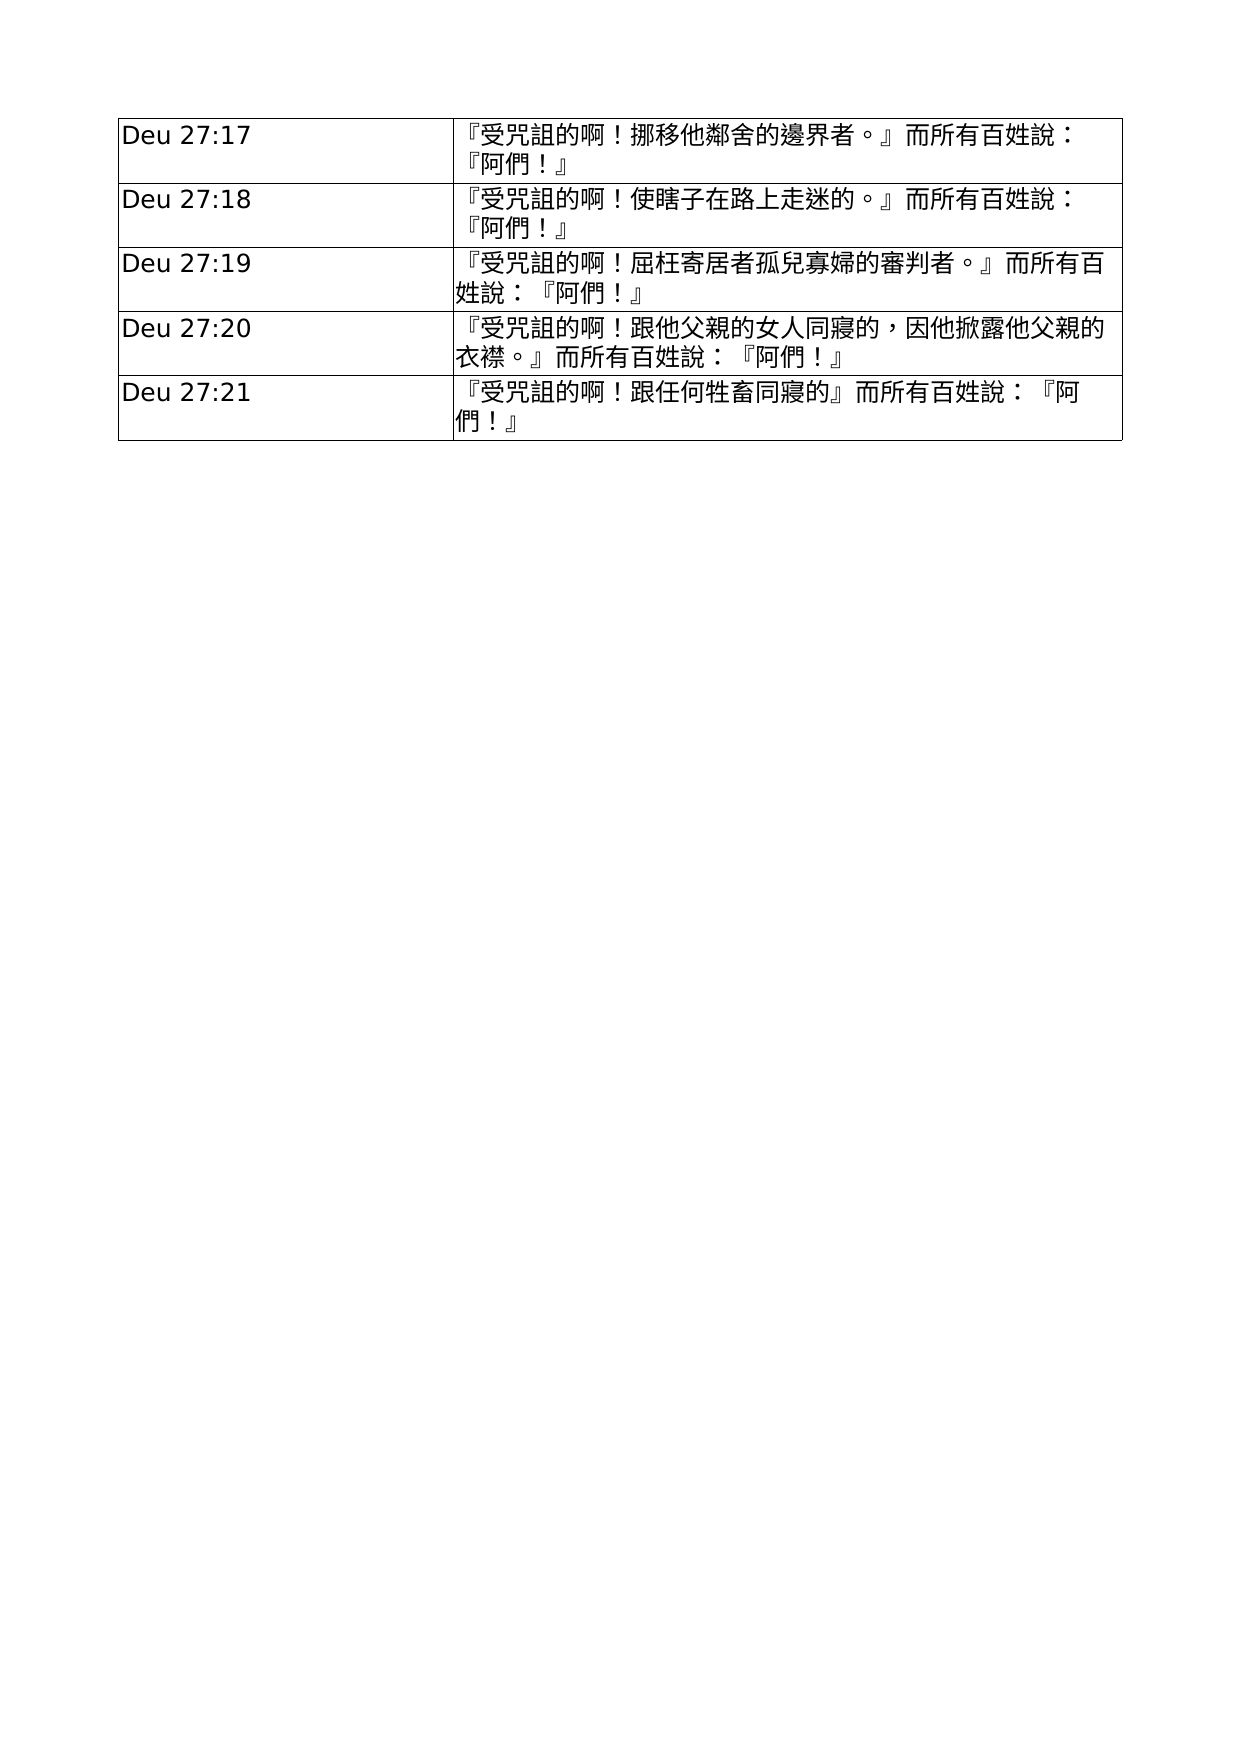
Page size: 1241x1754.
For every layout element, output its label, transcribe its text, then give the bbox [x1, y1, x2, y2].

table_cell Deu 27:21 [119, 376, 453, 439]
table_cell 『受咒詛的啊！屈枉寄居者孤兒寡婦的審判者。』而所有百姓說：『阿們！』 [454, 248, 1122, 311]
table_cell 『受咒詛的啊！跟他父親的女人同寢的，因他掀露他父親的衣襟。』而所有百姓說：『阿們！』 [454, 312, 1122, 375]
table_cell 『受咒詛的啊！挪移他鄰舍的邊界者。』而所有百姓說：『阿們！』 [454, 119, 1122, 182]
table_cell 『受咒詛的啊！跟任何牲畜同寢的』而所有百姓說：『阿們！』 [454, 376, 1122, 439]
table_cell Deu 27:19 [119, 248, 453, 311]
table_cell Deu 27:20 [119, 312, 453, 375]
table_cell 『受咒詛的啊！使瞎子在路上走迷的。』而所有百姓說：『阿們！』 [454, 184, 1122, 247]
table_cell Deu 27:17 [119, 119, 453, 182]
table_cell Deu 27:18 [119, 184, 453, 247]
